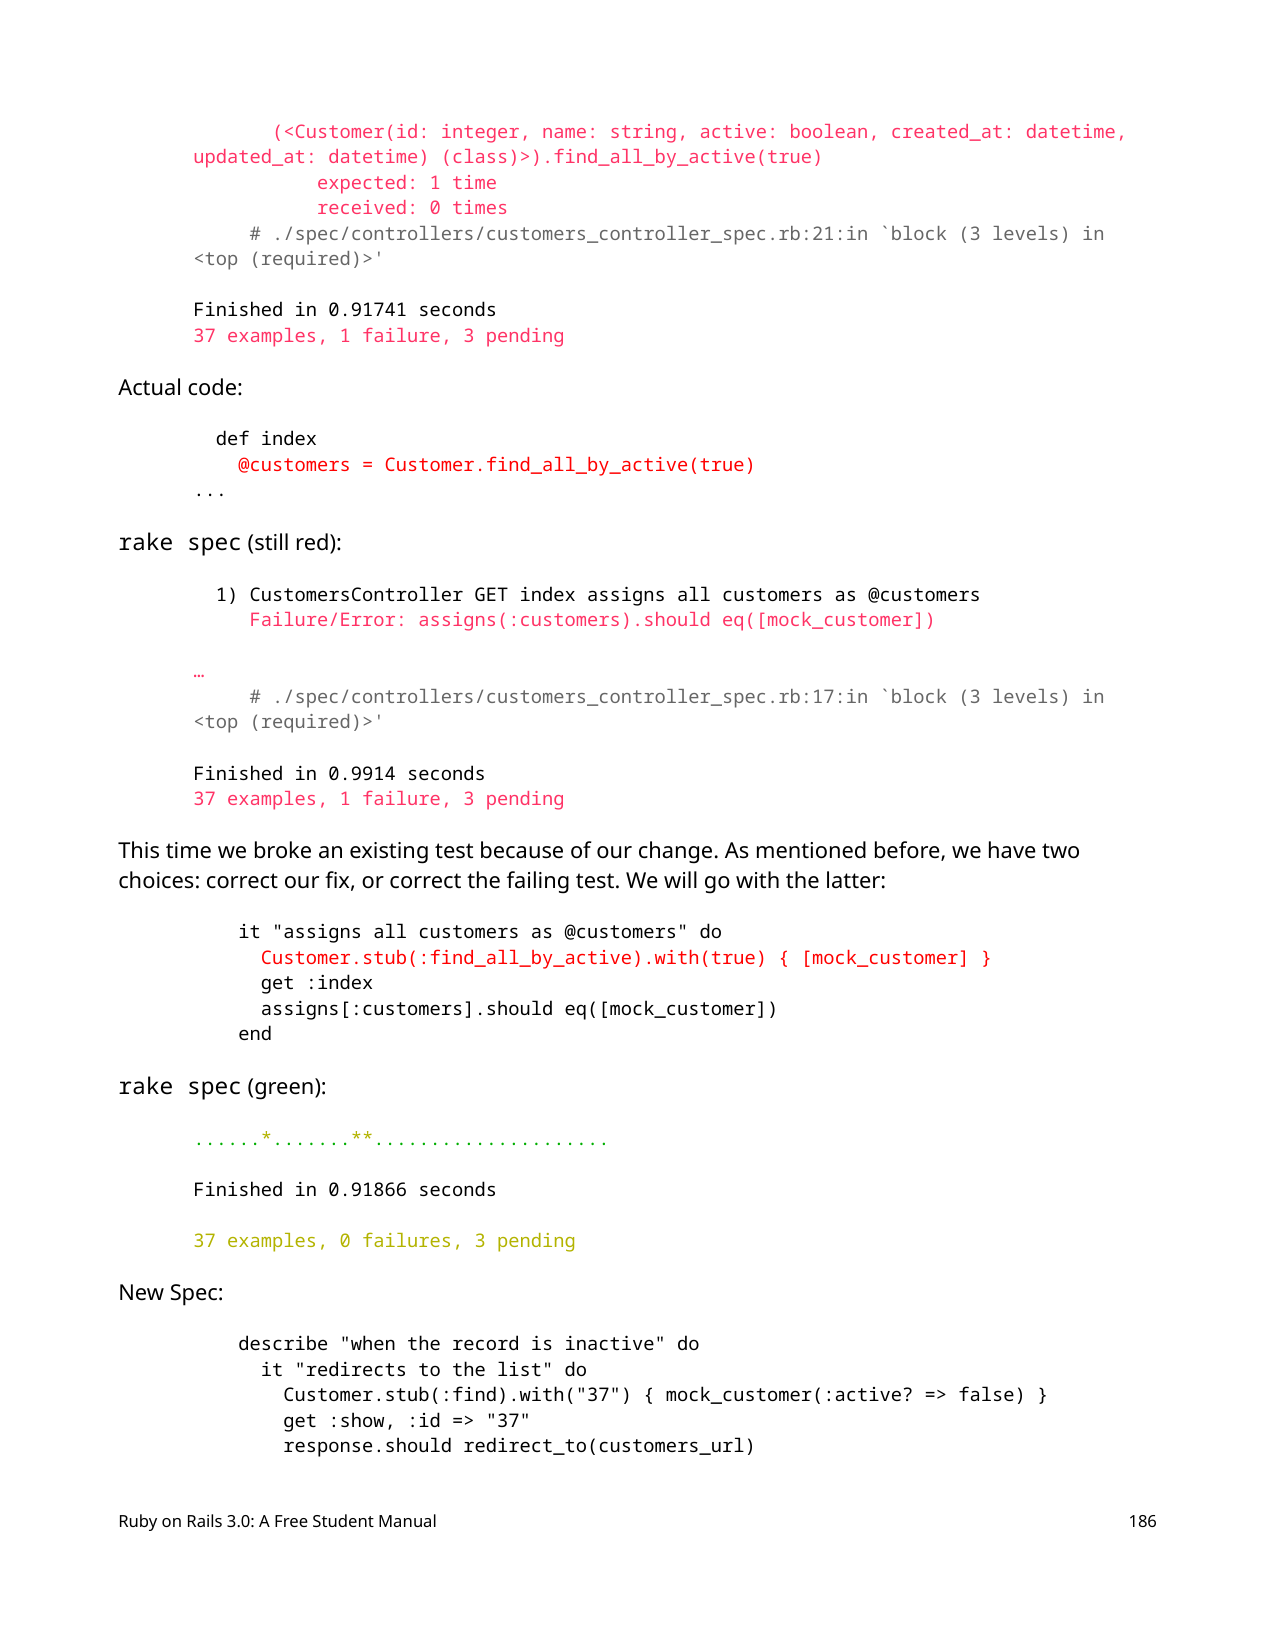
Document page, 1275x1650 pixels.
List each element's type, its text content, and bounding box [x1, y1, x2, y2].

text rake spec (still red): [118, 526, 1157, 557]
text def index @customers = Customer.find_all_by_active(true) ... [193, 426, 1157, 502]
text it "assigns all customers as @customers" do Customer.stub(:find_all_by_active).with(true) { [mock_customer] } get :index assigns[:customers].should eq([mock_customer]) end [193, 918, 1157, 1046]
text (<Customer(id: integer, name: string, active: boolean, created_at: datetime, updated_at: datetime) (class)>).find_all_by_active(true) expected: 1 time received: 0 times # ./spec/controllers/customers_controller_spec.rb:21:in `block (3 levels) in <top (required)>' Finished in 0.91741 seconds 37 examples, 1 failure, 3 pending [193, 118, 1157, 348]
text rake spec (green): [118, 1070, 1157, 1101]
text New Spec: [118, 1277, 1157, 1307]
text ......*.......**..................... Finished in 0.91866 seconds 37 examples, 0 failures, 3 pending [193, 1125, 1157, 1253]
text 1) CustomersController GET index assigns all customers as @customers Failure/Error: assigns(:customers).should eq([mock_customer]) … # ./spec/controllers/customers_controller_spec.rb:17:in `block (3 levels) in <top (required)>' Finished in 0.9914 seconds 37 examples, 1 failure, 3 pending [193, 581, 1157, 811]
text Actual code: [118, 372, 1157, 402]
text This time we broke an existing test because of our change. As mentioned before, we have two choices: correct our fix, or correct the failing test. We will go with the latter: [118, 835, 1157, 894]
text describe "when the record is inactive" do it "redirects to the list" do Customer.stub(:find).with("37") { mock_customer(:active? => false) } get :show, :id => "37" response.should redirect_to(customers_url) [193, 1331, 1157, 1458]
